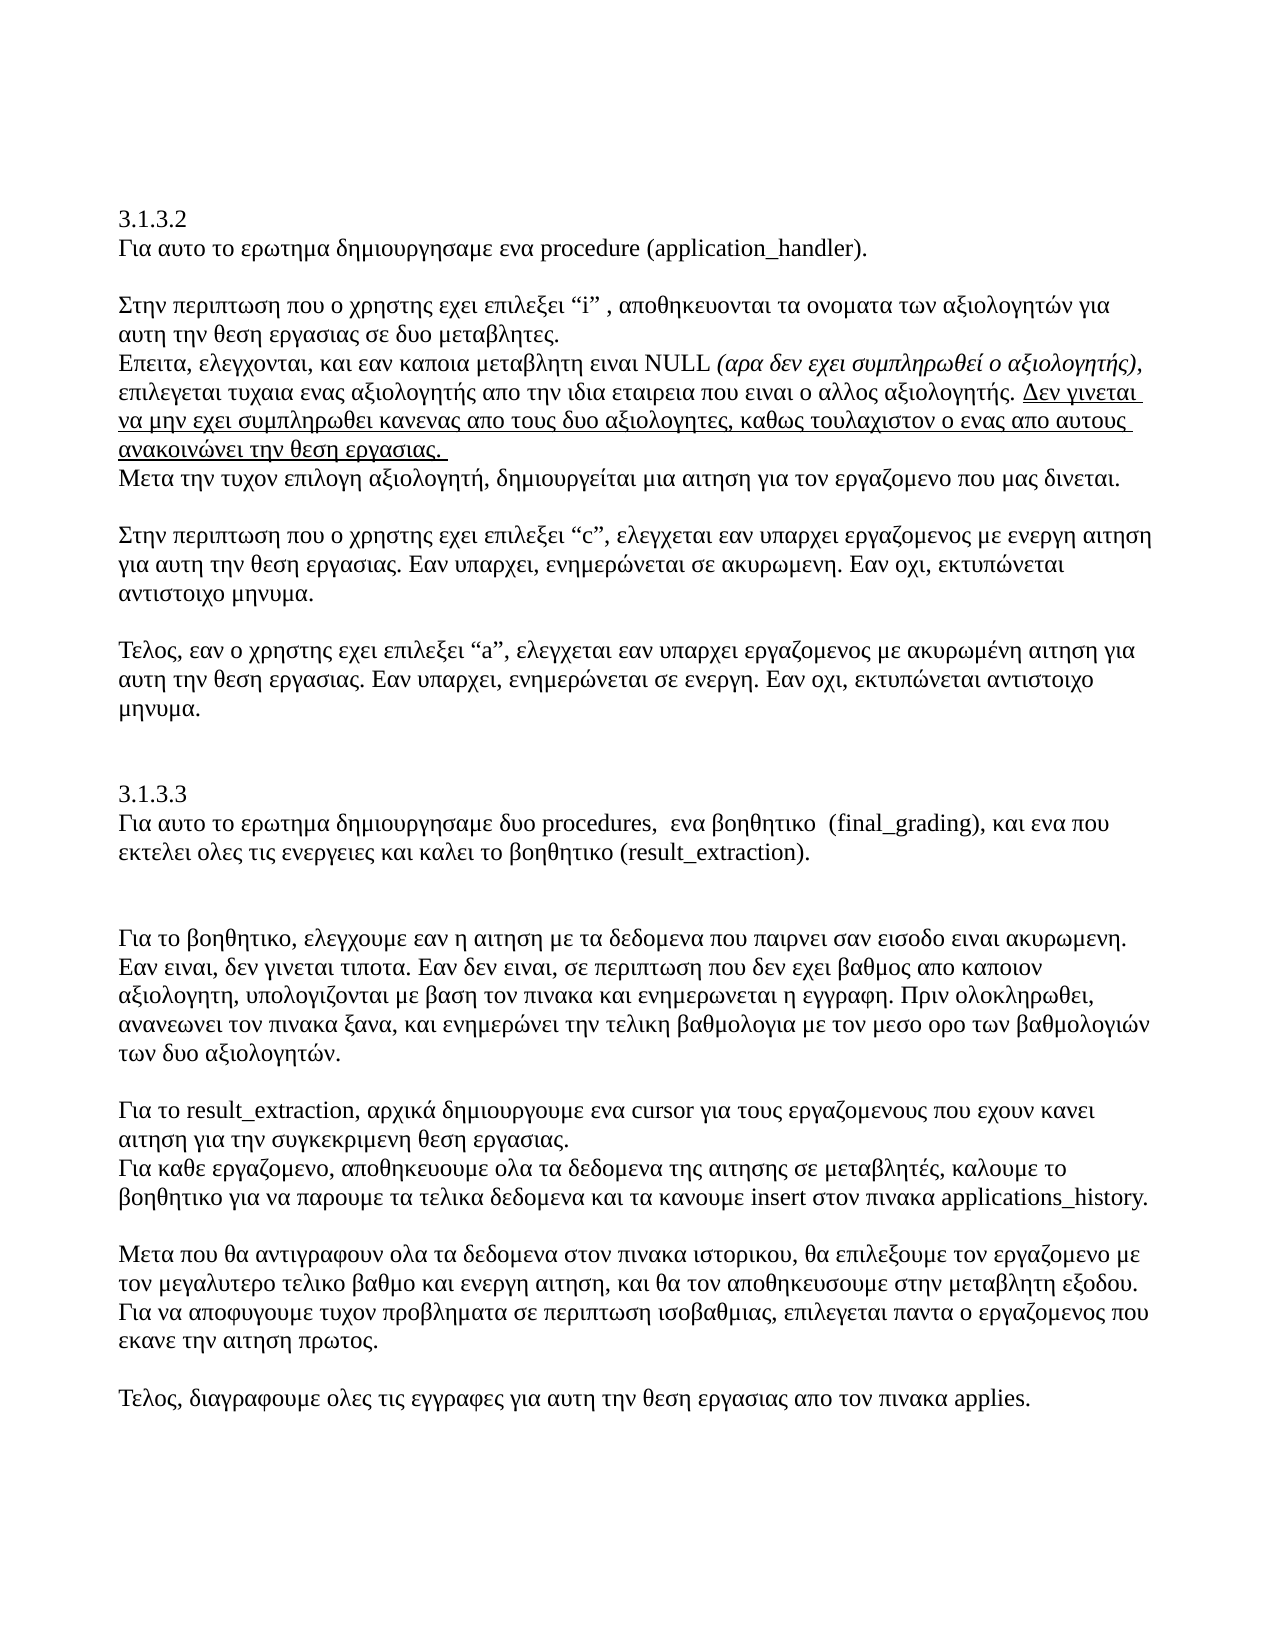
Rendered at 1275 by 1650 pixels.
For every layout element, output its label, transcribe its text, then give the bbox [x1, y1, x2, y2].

text Επειτα, ελεγχονται, και εαν καποια μεταβλητη ειναι NULL (αρα δεν εχει συμπληρωθεί ο αξιολογητής), επιλεγεται τυχαια ενας αξιολογητής απο την ιδια εταιρεια που ειναι ο αλλος αξιολογητής. Δεν γινεται να μην εχει συμπληρωθει κανενας απο τους δυο αξιολογητες, καθως τουλαχιστον ο ενας απο αυτους ανακοινώνει την θεση εργασιας. [118, 348, 1157, 463]
text Για αυτο το ερωτημα δημιουργησαμε δυο procedures, ενα βοηθητικο (final_grading), και ενα που εκτελει ολες τις ενεργειες και καλει το βοηθητικο (result_extraction). [118, 808, 1157, 866]
text 3.1.3.3 [118, 779, 1157, 808]
text Μετα που θα αντιγραφουν ολα τα δεδομενα στον πινακα ιστορικου, θα επιλεξουμε τον εργαζομενο με τον μεγαλυτερο τελικο βαθμο και ενεργη αιτηση, και θα τον αποθηκευσουμε στην μεταβλητη εξοδου. Για να αποφυγουμε τυχον προβληματα σε περιπτωση ισοβαθμιας, επιλεγεται παντα ο εργαζομενος που εκανε την αιτηση πρωτος. [118, 1239, 1157, 1354]
text Για αυτο το ερωτημα δημιουργησαμε ενα procedure (application_handler). [118, 233, 1157, 262]
text Για καθε εργαζομενο, αποθηκευουμε ολα τα δεδομενα της αιτησης σε μεταβλητές, καλουμε το βοηθητικο για να παρουμε τα τελικα δεδομενα και τα κανουμε insert στον πινακα applications_history. [118, 1153, 1157, 1211]
text Τελος, διαγραφουμε ολες τις εγγραφες για αυτη την θεση εργασιας απο τον πινακα applies. [118, 1383, 1157, 1412]
text Στην περιπτωση που ο χρηστης εχει επιλεξει “c”, ελεγχεται εαν υπαρχει εργαζομενος με ενεργη αιτηση για αυτη την θεση εργασιας. Εαν υπαρχει, ενημερώνεται σε ακυρωμενη. Εαν οχι, εκτυπώνεται αντιστοιχο μηνυμα. [118, 521, 1157, 607]
text Για το βοηθητικο, ελεγχουμε εαν η αιτηση με τα δεδομενα που παιρνει σαν εισοδο ειναι ακυρωμενη. Εαν ειναι, δεν γινεται τιποτα. Εαν δεν ειναι, σε περιπτωση που δεν εχει βαθμος απο καποιον αξιολογητη, υπολογιζονται με βαση τον πινακα και ενημερωνεται η εγγραφη. Πριν ολοκληρωθει, ανανεωνει τον πινακα ξανα, και ενημερώνει την τελικη βαθμολογια με τον μεσο ορο των βαθμολογιών των δυο αξιολογητών. [118, 923, 1157, 1067]
text Στην περιπτωση που ο χρηστης εχει επιλεξει “i” , αποθηκευονται τα ονοματα των αξιολογητών για αυτη την θεση εργασιας σε δυο μεταβλητες. [118, 291, 1157, 348]
text Για το result_extraction, αρχικά δημιουργουμε ενα cursor για τους εργαζομενους που εχουν κανει αιτηση για την συγκεκριμενη θεση εργασιας. [118, 1096, 1157, 1153]
text Μετα την τυχον επιλογη αξιολογητή, δημιουργείται μια αιτηση για τον εργαζομενο που μας δινεται. [118, 463, 1157, 492]
text 3.1.3.2 [118, 204, 1157, 233]
text Τελος, εαν ο χρηστης εχει επιλεξει “a”, ελεγχεται εαν υπαρχει εργαζομενος με ακυρωμένη αιτηση για αυτη την θεση εργασιας. Εαν υπαρχει, ενημερώνεται σε ενεργη. Εαν οχι, εκτυπώνεται αντιστοιχο μηνυμα. [118, 636, 1157, 722]
